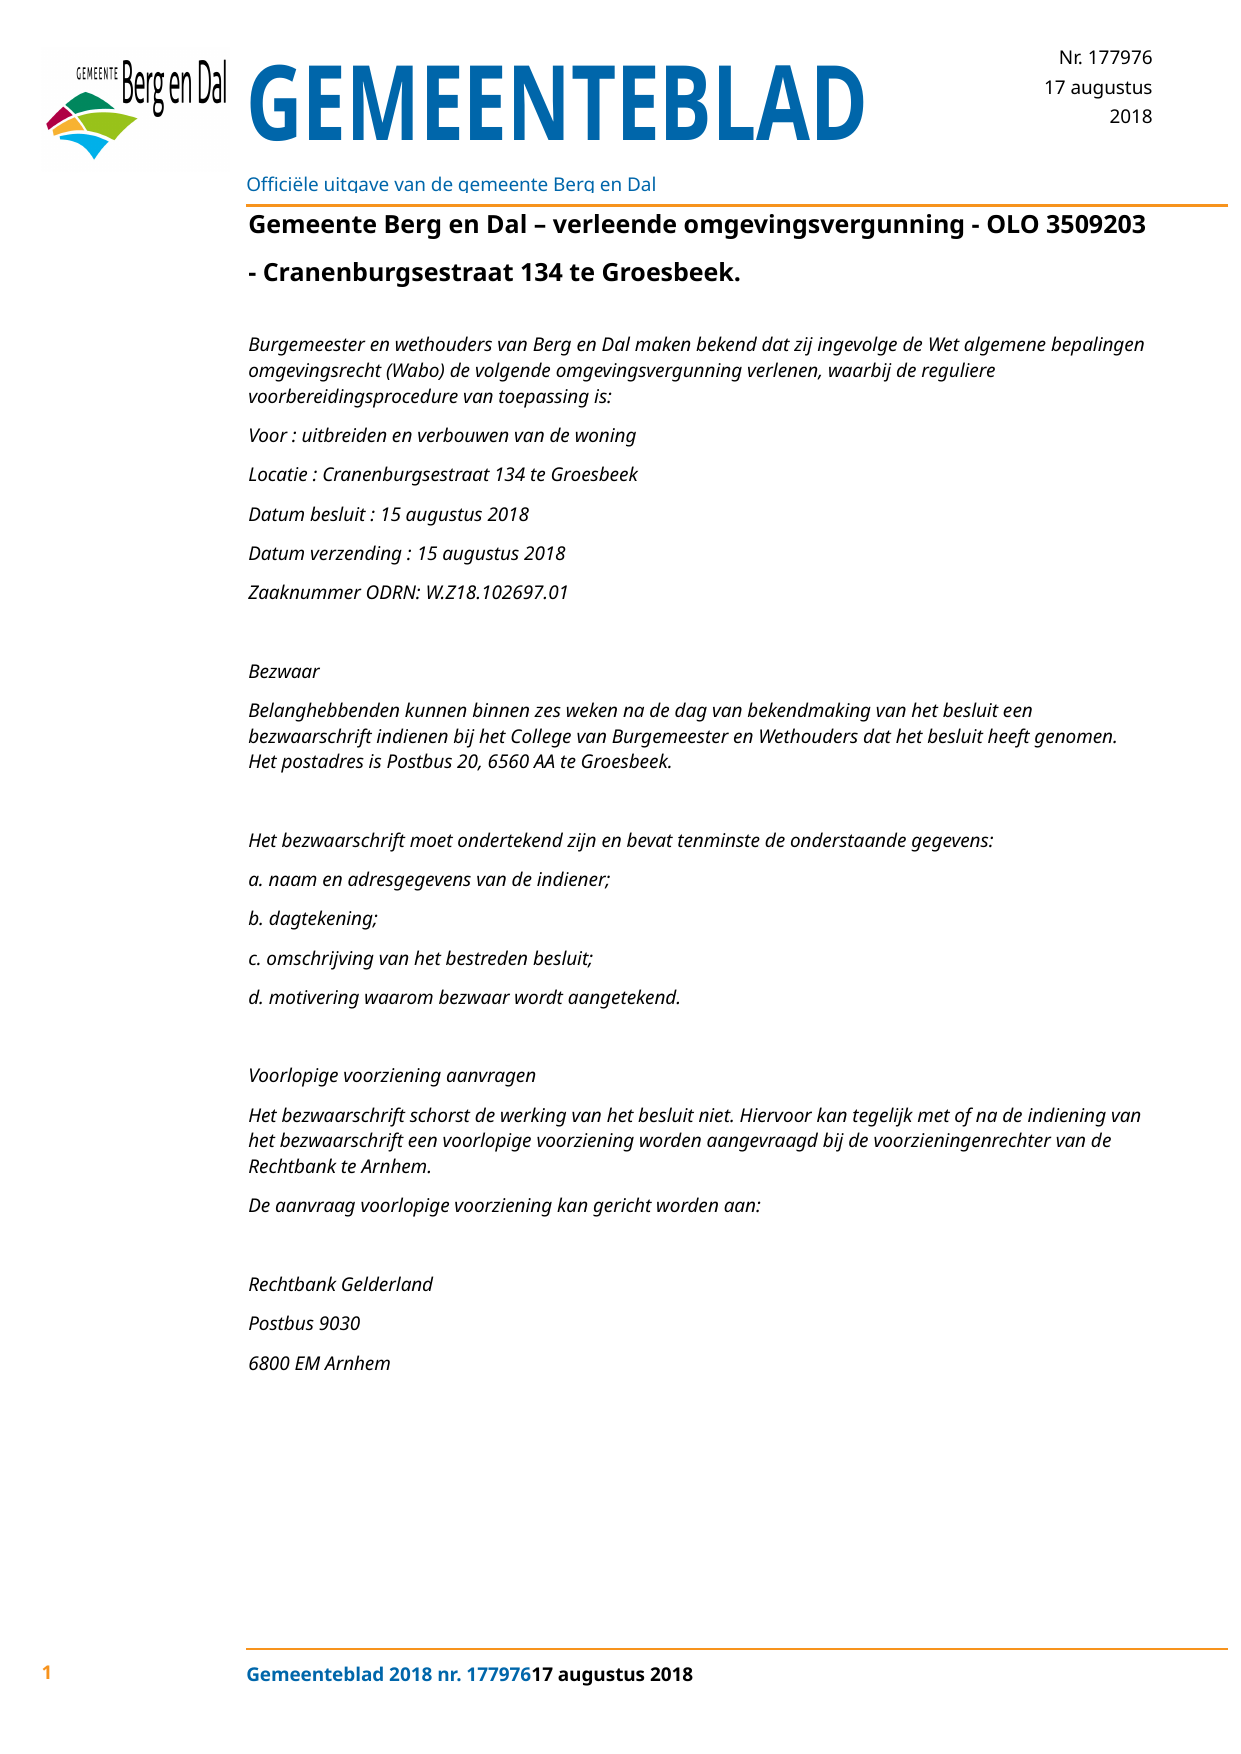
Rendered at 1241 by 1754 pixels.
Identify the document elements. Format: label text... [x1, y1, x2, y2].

text Belanghebbenden kunnen binnen zes weken na de dag van bekendmaking van het besluit een bezwaarschrift indienen bij het College van Burgemeester en Wethouders dat het besluit heeft genomen. Het postadres is Postbus 20, 6560 AA te Groesbeek. [248, 697, 1152, 774]
text Gemeente Berg en Dal – verleende omgevingsvergunning - OLO 3509203 - Cranenburgsestraat 134 te Groesbeek. [248, 207, 1152, 288]
text Datum besluit : 15 augustus 2018 [248, 501, 1152, 526]
text Zaaknummer ODRN: W.Z18.102697.01 [248, 579, 1152, 605]
text Het bezwaarschrift moet ondertekend zijn en bevat tenminste de onderstaande gegevens: [248, 827, 1152, 853]
text Bezwaar [248, 658, 1152, 683]
text Burgemeester en wethouders van Berg en Dal maken bekend dat zij ingevolge de Wet algemene bepalingen omgevingsrecht (Wabo) de volgende omgevingsvergunning verlenen, waarbij de reguliere voorbereidingsprocedure van toepassing is: [248, 331, 1152, 409]
text Datum verzending : 15 augustus 2018 [248, 540, 1152, 566]
text d. motivering waarom bezwaar wordt aangetekend. [248, 984, 1152, 1010]
text Locatie : Cranenburgsestraat 134 te Groesbeek [248, 461, 1152, 487]
picture [41, 47, 231, 172]
text Voor : uitbreiden en verbouwen van de woning [248, 422, 1152, 448]
text b. dagtekening; [248, 906, 1152, 931]
text c. omschrijving van het bestreden besluit; [248, 945, 1152, 971]
text Voorlopige voorziening aanvragen [248, 1063, 1152, 1088]
text Het bezwaarschrift schorst de werking van het besluit niet. Hiervoor kan tegelijk met of na de indiening van het bezwaarschrift een voorlopige voorziening worden aangevraagd bij de voorzieningenrechter van de Rechtbank te Arnhem. [248, 1102, 1152, 1179]
text Postbus 9030 [248, 1311, 1152, 1336]
text De aanvraag voorlopige voorziening kan gericht worden aan: [248, 1193, 1152, 1218]
text 6800 EM Arnhem [248, 1350, 1152, 1376]
text a. naam en adresgegevens van de indiener; [248, 866, 1152, 892]
text Rechtbank Gelderland [248, 1271, 1152, 1297]
